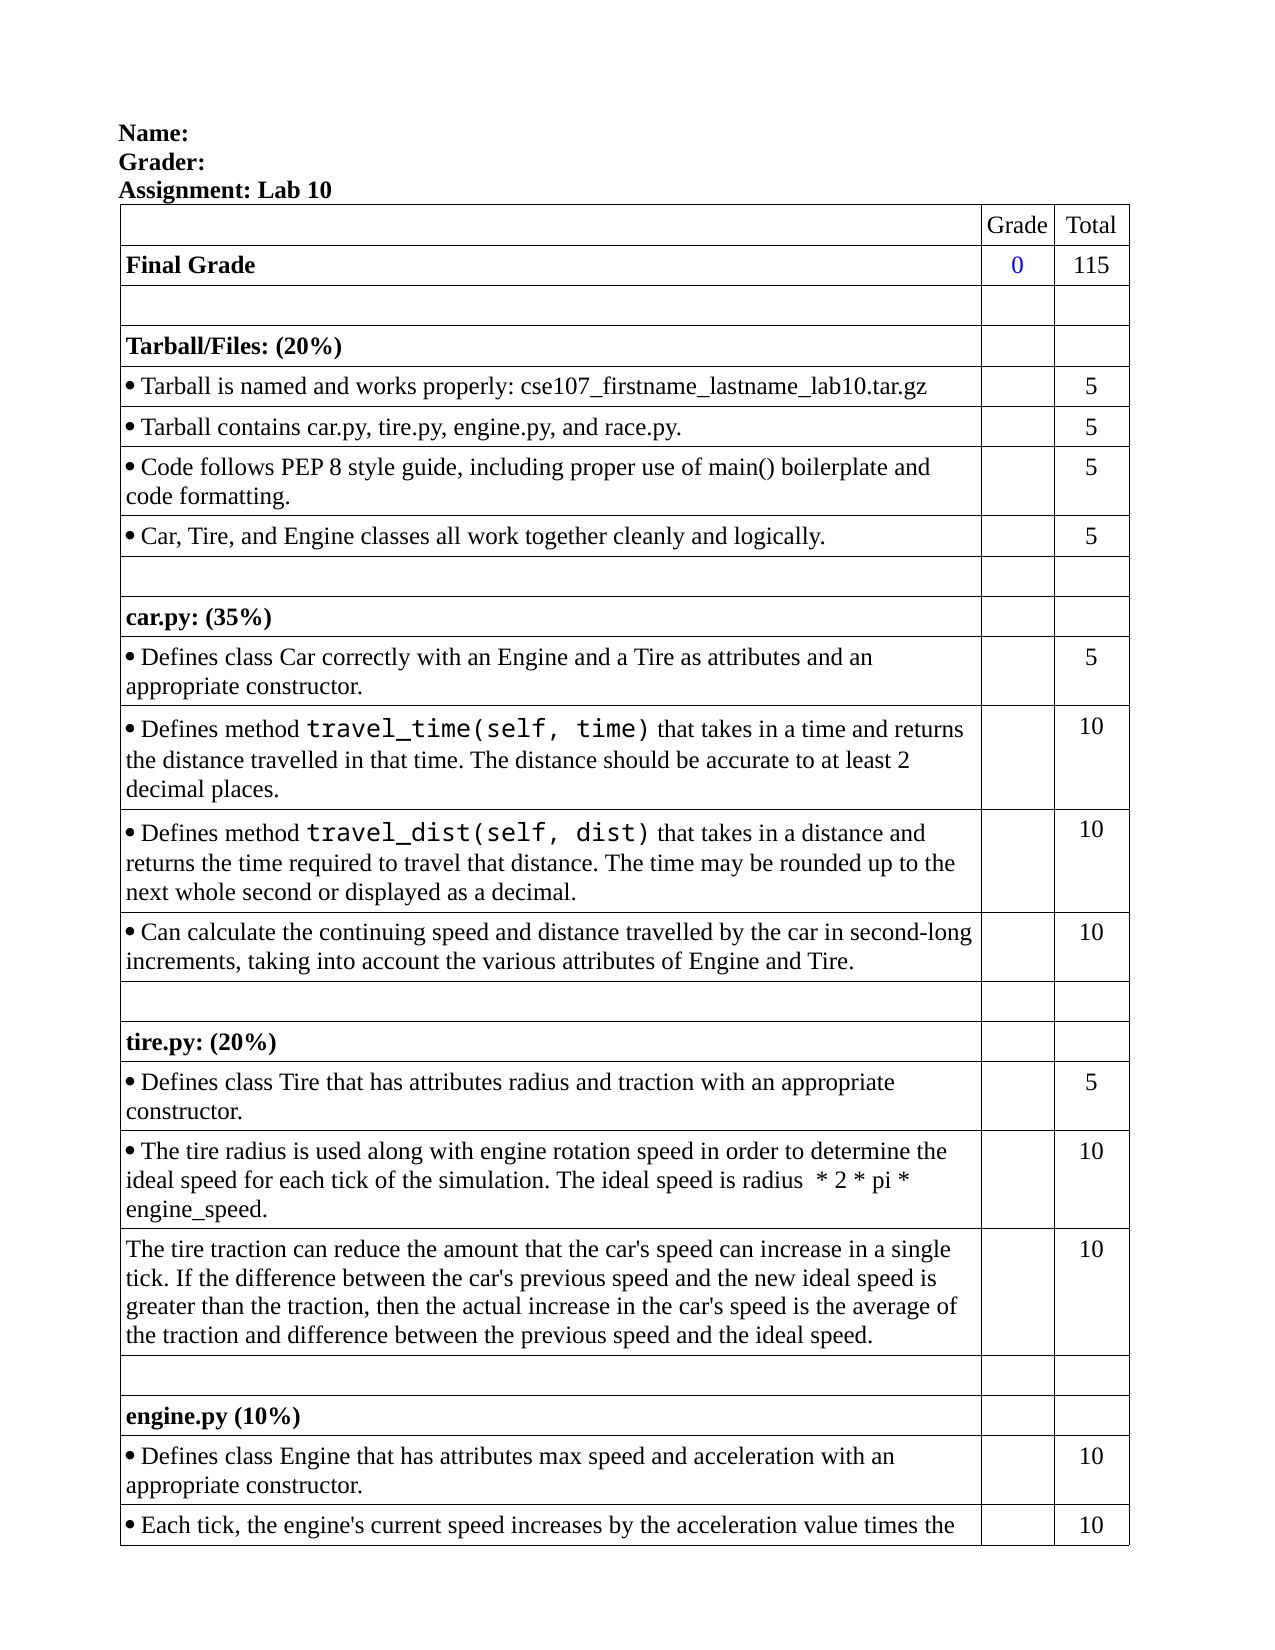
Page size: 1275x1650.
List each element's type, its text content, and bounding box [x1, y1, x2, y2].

table_cell 10 [1055, 913, 1129, 981]
table_cell 5 [1055, 1062, 1129, 1130]
table_cell [1055, 1356, 1129, 1395]
table_cell [1055, 286, 1129, 325]
table_cell car.py: (35%) [121, 597, 981, 636]
table_cell [982, 1131, 1054, 1228]
table_cell [1055, 1022, 1129, 1061]
table_cell [982, 637, 1054, 705]
table_cell Final Grade [121, 246, 981, 285]
table_cell [982, 706, 1054, 808]
table_cell [982, 557, 1054, 596]
table_cell [982, 286, 1054, 325]
table_header Total [1055, 205, 1129, 245]
table_cell [1055, 597, 1129, 636]
table_cell Each tick, the engine's current speed increases by the acceleration value times the [121, 1505, 981, 1545]
table_cell [982, 1022, 1054, 1061]
table_cell [982, 1396, 1054, 1435]
table_cell [1055, 982, 1129, 1021]
table_cell [982, 913, 1054, 981]
table_cell 10 [1055, 1505, 1129, 1545]
table_cell Defines class Tire that has attributes radius and traction with an appropriate constructor. [121, 1062, 981, 1130]
table_cell 10 [1055, 1436, 1129, 1504]
table_cell 0 [982, 246, 1054, 285]
text Name: [118, 118, 1157, 147]
table_cell [1055, 326, 1129, 366]
table_cell [982, 1229, 1054, 1355]
table_cell tire.py: (20%) [121, 1022, 981, 1061]
table_cell 5 [1055, 367, 1129, 406]
table_cell Defines method travel_dist(self, dist) that takes in a distance and returns the time required to travel that distance. The time may be rounded up to the next whole second or displayed as a decimal. [121, 810, 981, 912]
table_cell Tarball contains car.py, tire.py, engine.py, and race.py. [121, 407, 981, 446]
table_cell Tarball is named and works properly: cse107_firstname_lastname_lab10.tar.gz [121, 367, 981, 406]
table_cell 5 [1055, 637, 1129, 705]
table_header [121, 205, 981, 245]
table_cell 10 [1055, 1229, 1129, 1355]
table_cell The tire traction can reduce the amount that the car's speed can increase in a single tick. If the difference between the car's previous speed and the new ideal speed is greater than the traction, then the actual increase in the car's speed is the average of the traction and difference between the previous speed and the ideal speed. [121, 1229, 981, 1355]
table_cell [1055, 1396, 1129, 1435]
table_cell [982, 1062, 1054, 1130]
table_cell [121, 982, 981, 1021]
table_cell [121, 557, 981, 596]
table_cell [982, 1505, 1054, 1545]
table_cell engine.py (10%) [121, 1396, 981, 1435]
table_cell [121, 286, 981, 325]
table_cell Defines class Engine that has attributes max speed and acceleration with an appropriate constructor. [121, 1436, 981, 1504]
table_cell [982, 326, 1054, 366]
table_cell [982, 982, 1054, 1021]
table_cell [982, 810, 1054, 912]
table_cell [982, 516, 1054, 556]
table_cell [982, 367, 1054, 406]
table_cell 5 [1055, 447, 1129, 515]
table_cell Defines class Car correctly with an Engine and a Tire as attributes and an appropriate constructor. [121, 637, 981, 705]
table_cell 10 [1055, 1131, 1129, 1228]
table_cell [982, 407, 1054, 446]
table_cell Car, Tire, and Engine classes all work together cleanly and logically. [121, 516, 981, 556]
table_cell Code follows PEP 8 style guide, including proper use of main() boilerplate and code formatting. [121, 447, 981, 515]
table_cell [982, 447, 1054, 515]
table_cell [982, 1356, 1054, 1395]
table_cell 10 [1055, 706, 1129, 808]
table_cell [982, 597, 1054, 636]
table_cell 10 [1055, 810, 1129, 912]
table_cell [121, 1356, 981, 1395]
table_cell Defines method travel_time(self, time) that takes in a time and returns the distance travelled in that time. The distance should be accurate to at least 2 decimal places. [121, 706, 981, 808]
table_cell Can calculate the continuing speed and distance travelled by the car in second-long increments, taking into account the various attributes of Engine and Tire. [121, 913, 981, 981]
table_cell 115 [1055, 246, 1129, 285]
table_cell 5 [1055, 516, 1129, 556]
table_cell Tarball/Files: (20%) [121, 326, 981, 366]
table_cell [1055, 557, 1129, 596]
table_cell The tire radius is used along with engine rotation speed in order to determine the ideal speed for each tick of the simulation. The ideal speed is radius * 2 * pi * engine_speed. [121, 1131, 981, 1228]
text Assignment: Lab 10 [118, 176, 1157, 204]
text Grader: [118, 147, 1157, 176]
table_cell [982, 1436, 1054, 1504]
table_header Grade [982, 205, 1054, 245]
table_cell 5 [1055, 407, 1129, 446]
